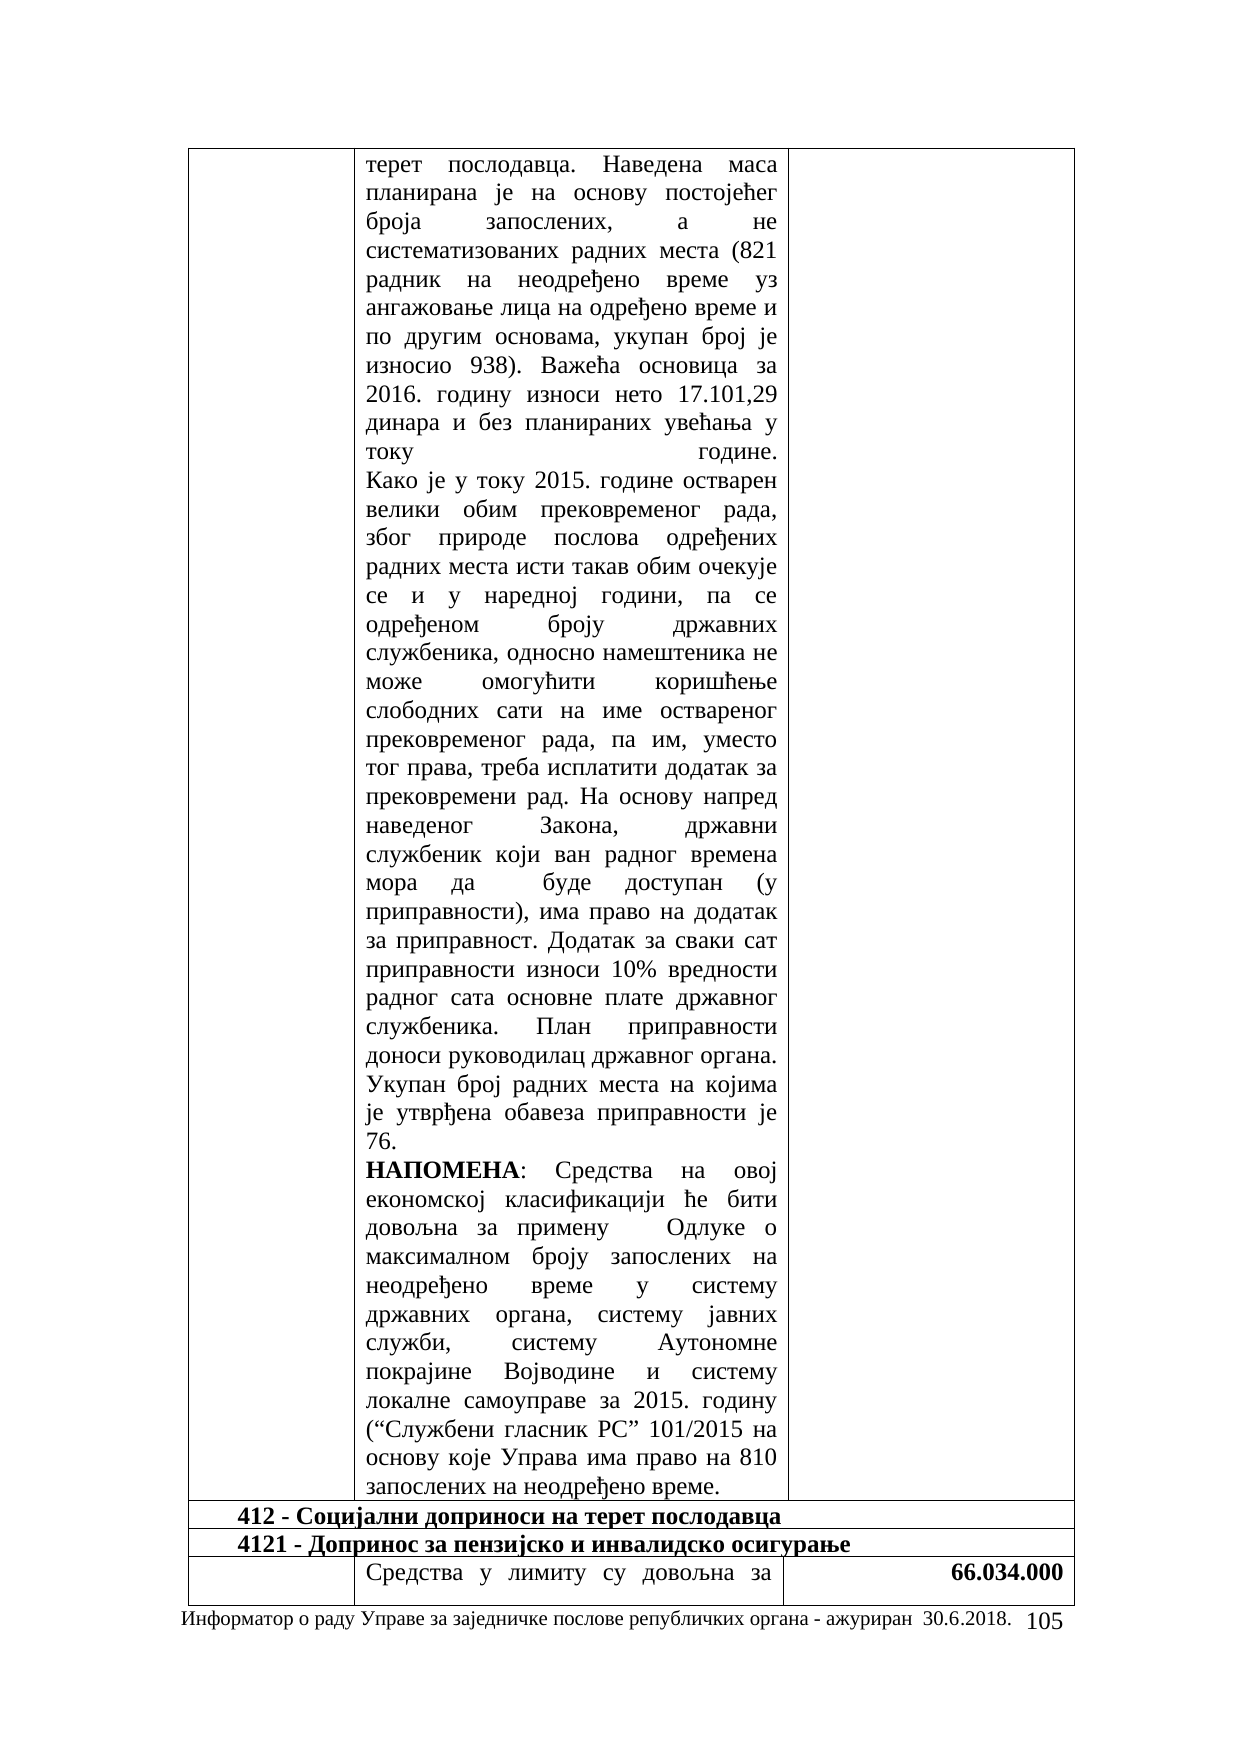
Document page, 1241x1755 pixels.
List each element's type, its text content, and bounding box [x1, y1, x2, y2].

table_cell [789, 149, 1074, 1500]
table_cell [189, 149, 354, 1500]
table_cell терет послодавца. Наведена маса планирана је на основу постојећег броја запослених, а не систематизованих радних места (821 радник на неодређено време уз ангажовање лица на одређено време и по другим основама, укупан број је износио 938). Важећа основица за 2016. годину износи нето 17.101,29 динара и без планираних увећања у току године. Како је у току 2015. године остварен велики обим прековременог рада, због природе послова одређених радних места исти такав обим очекује се и у наредној години, па се одређеном броју државних службеника, односно намештеника не може омогућити коришћење слободних сати на име оствареног прековременог рада, па им, уместо тог права, треба исплатити додатак за прековремени рад. На основу напред наведеног Закона, државни службеник који ван радног времена мора да буде доступан (у приправности), има право на додатак за приправност. Додатак за сваки сат приправности износи 10% вредности радног сата основне плате државног службеника. План приправности доноси руководилац државног органа. Укупан број радних места на којима је утврђена обавеза приправности је 76. НАПОМЕНА: Средства на овој економској класификацији ће бити довољна за примену Одлуке о максималном броју запослених на неодређено време у систему државних органа, систему јавних служби, систему Аутономне покрајине Војводине и систему локалне самоуправе за 2015. годину (“Службени гласник РС” 101/2015 на основу које Управа има право на 810 запослених на неодређено време. [355, 149, 788, 1500]
table_cell 66.034.000 [784, 1557, 1074, 1605]
table_cell 412 - Социјални доприноси на терет послодавца [189, 1501, 1074, 1528]
table_cell Средства у лимиту су довољна за [355, 1557, 783, 1605]
table_cell [189, 1557, 354, 1605]
table_cell 4121 - Допринос за пензијско и инвалидско осигурање [189, 1529, 1074, 1556]
